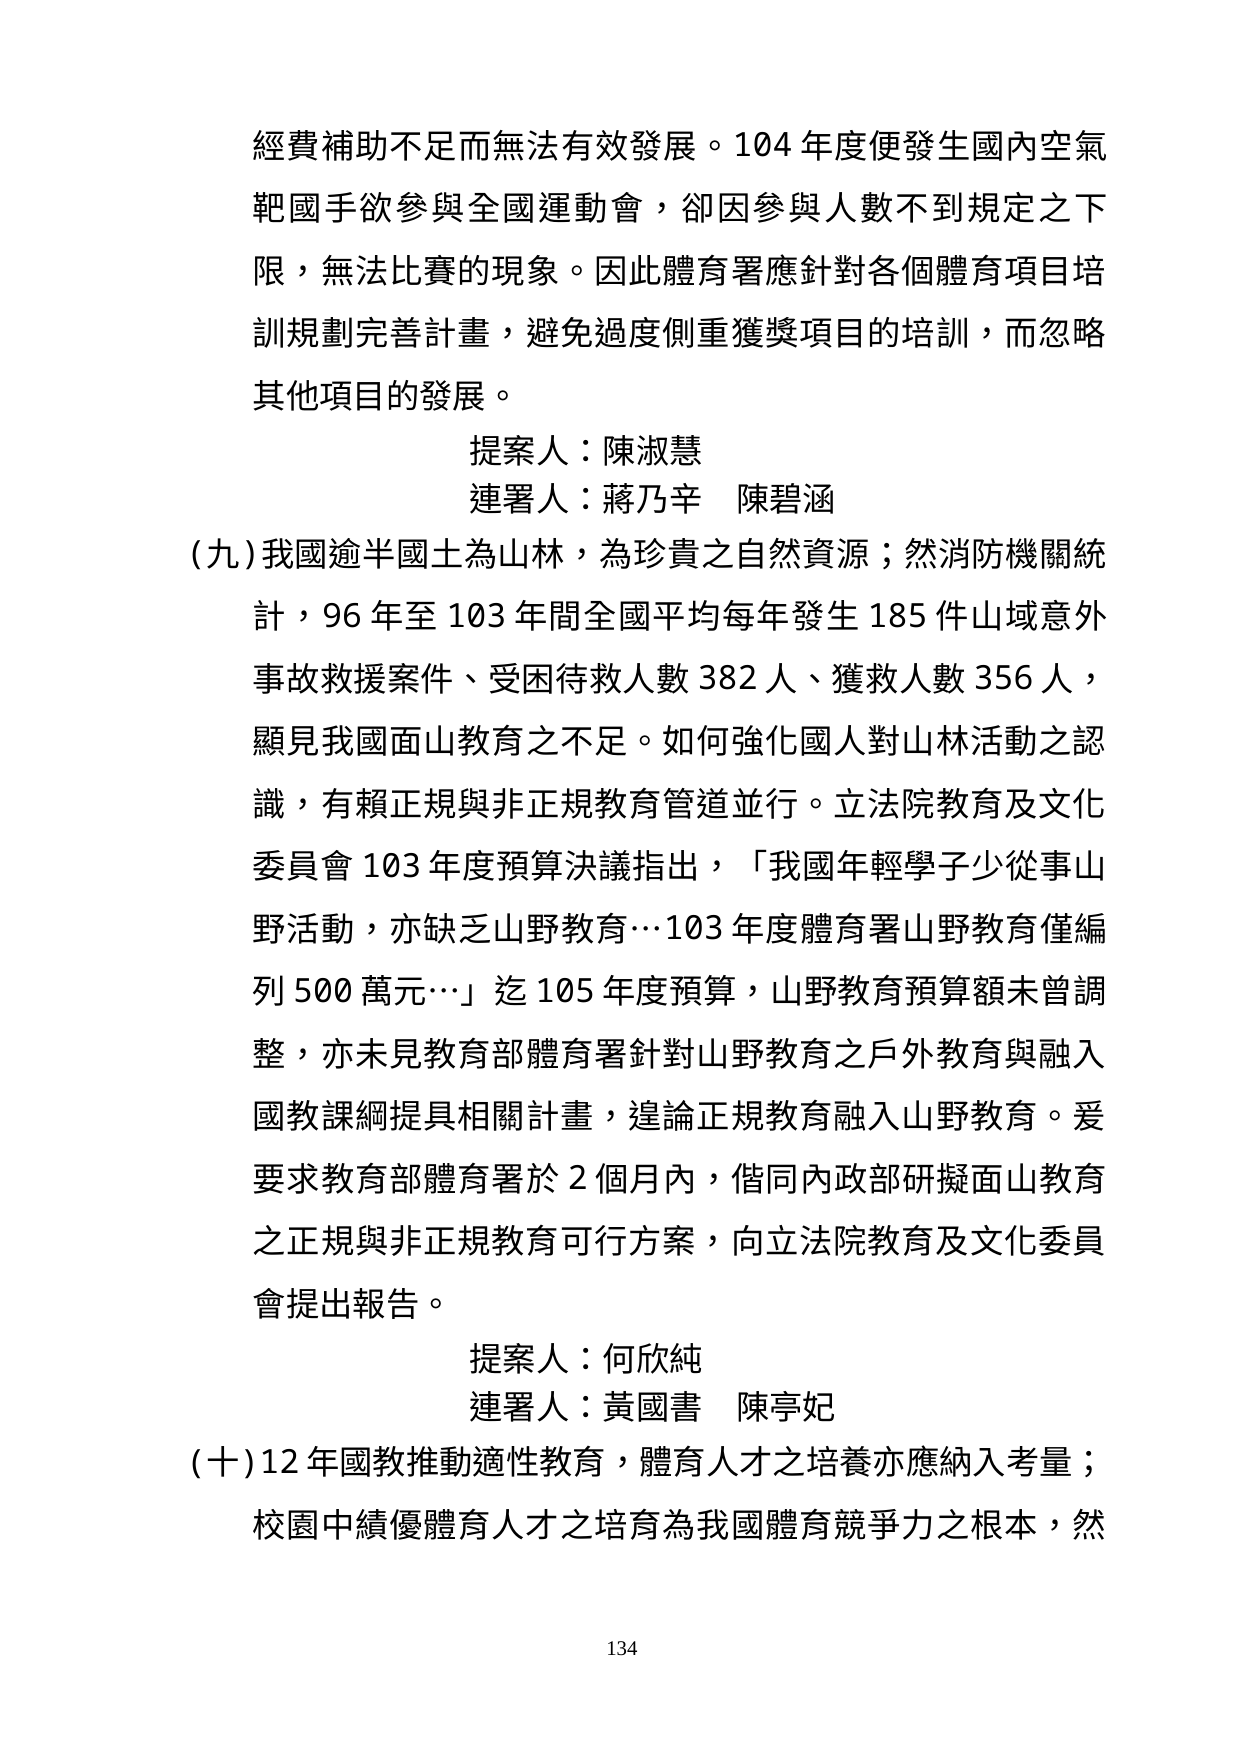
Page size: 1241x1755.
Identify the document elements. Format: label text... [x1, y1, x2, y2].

text (十)12年國教推動適性教育，體育人才之培養亦應納入考量；校園中績優體育人才之培育為我國體育競爭力之根本，然 [186, 1429, 1107, 1554]
text 提案人：何欣純 [136, 1333, 1107, 1381]
text 提案人：陳淑慧 [136, 425, 1107, 473]
text 經費補助不足而無法有效發展。104年度便發生國內空氣靶國手欲參與全國運動會，卻因參與人數不到規定之下限，無法比賽的現象。因此體育署應針對各個體育項目培訓規劃完善計畫，避免過度側重獲獎項目的培訓，而忽略其他項目的發展。 [186, 112, 1107, 425]
text (九)我國逾半國土為山林，為珍貴之自然資源；然消防機關統計，96年至103年間全國平均每年發生185件山域意外事故救援案件、受困待救人數382人、獲救人數356人，顯見我國面山教育之不足。如何強化國人對山林活動之認識，有賴正規與非正規教育管道並行。立法院教育及文化委員會103年度預算決議指出，「我國年輕學子少從事山野活動，亦缺乏山野教育…103年度體育署山野教育僅編列500萬元…」迄105年度預算，山野教育預算額未曾調整，亦未見教育部體育署針對山野教育之戶外教育與融入國教課綱提具相關計畫，遑論正規教育融入山野教育。爰要求教育部體育署於2個月內，偕同內政部研擬面山教育之正規與非正規教育可行方案，向立法院教育及文化委員會提出報告。 [186, 521, 1107, 1333]
text 連署人：蔣乃辛 陳碧涵 [136, 473, 1107, 521]
text 連署人：黃國書 陳亭妃 [136, 1381, 1107, 1429]
